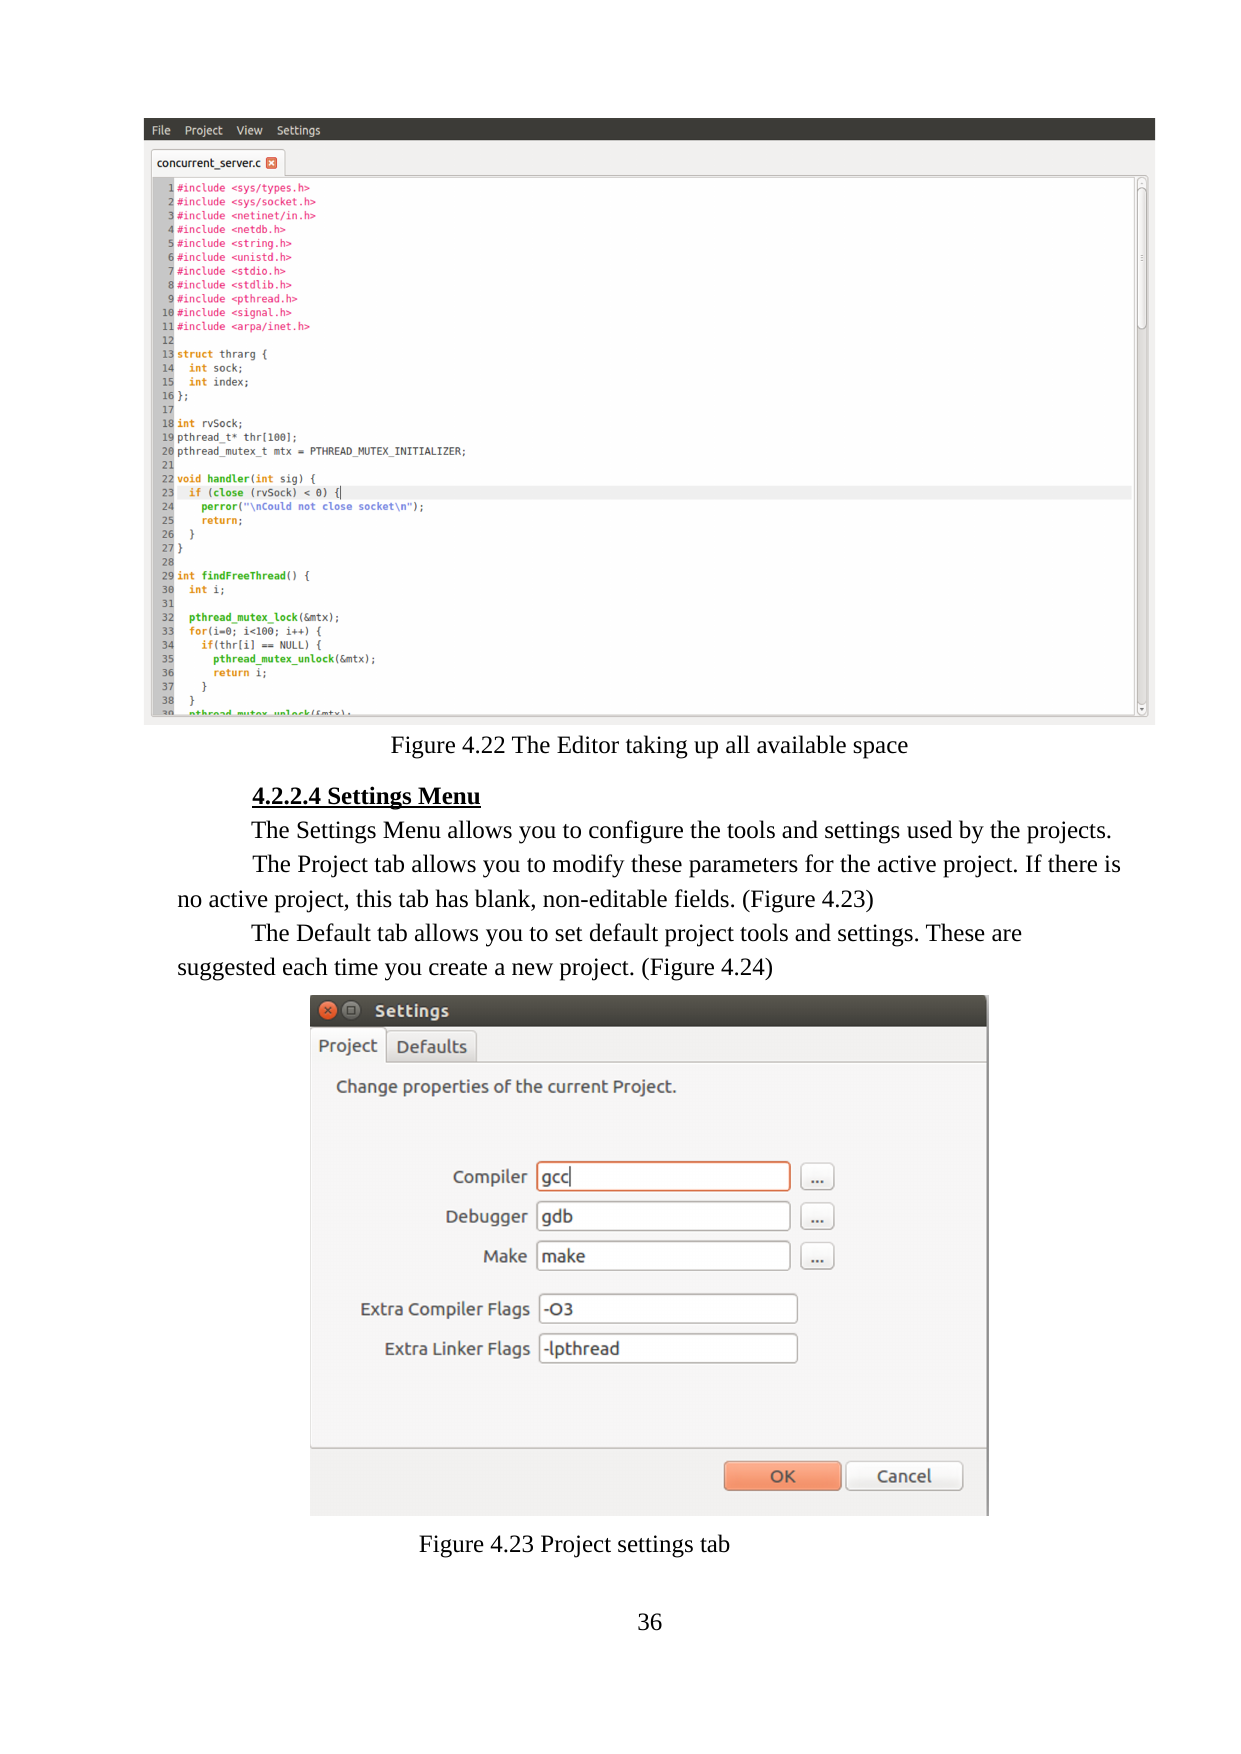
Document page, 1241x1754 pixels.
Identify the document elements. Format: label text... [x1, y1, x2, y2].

text The Default tab allows you to set default project tools and settings. These are suggested each time you create a new project. (Figure 4.24) [177, 918, 1122, 981]
picture [143, 118, 1156, 725]
text The Settings Menu allows you to configure the tools and settings used by the projects. [177, 815, 1122, 844]
subtitle 4.2.2.4 Settings Menu [177, 781, 1122, 810]
picture [310, 995, 989, 1516]
text Figure 4.23 Project settings tab [177, 1529, 1122, 1558]
text Figure 4.22 The Editor taking up all available space [177, 725, 1122, 759]
text The Project tab allows you to modify these parameters for the active project. If there is no active project, this tab has blank, non-editable fields. (Figure 4.23) [177, 849, 1122, 912]
